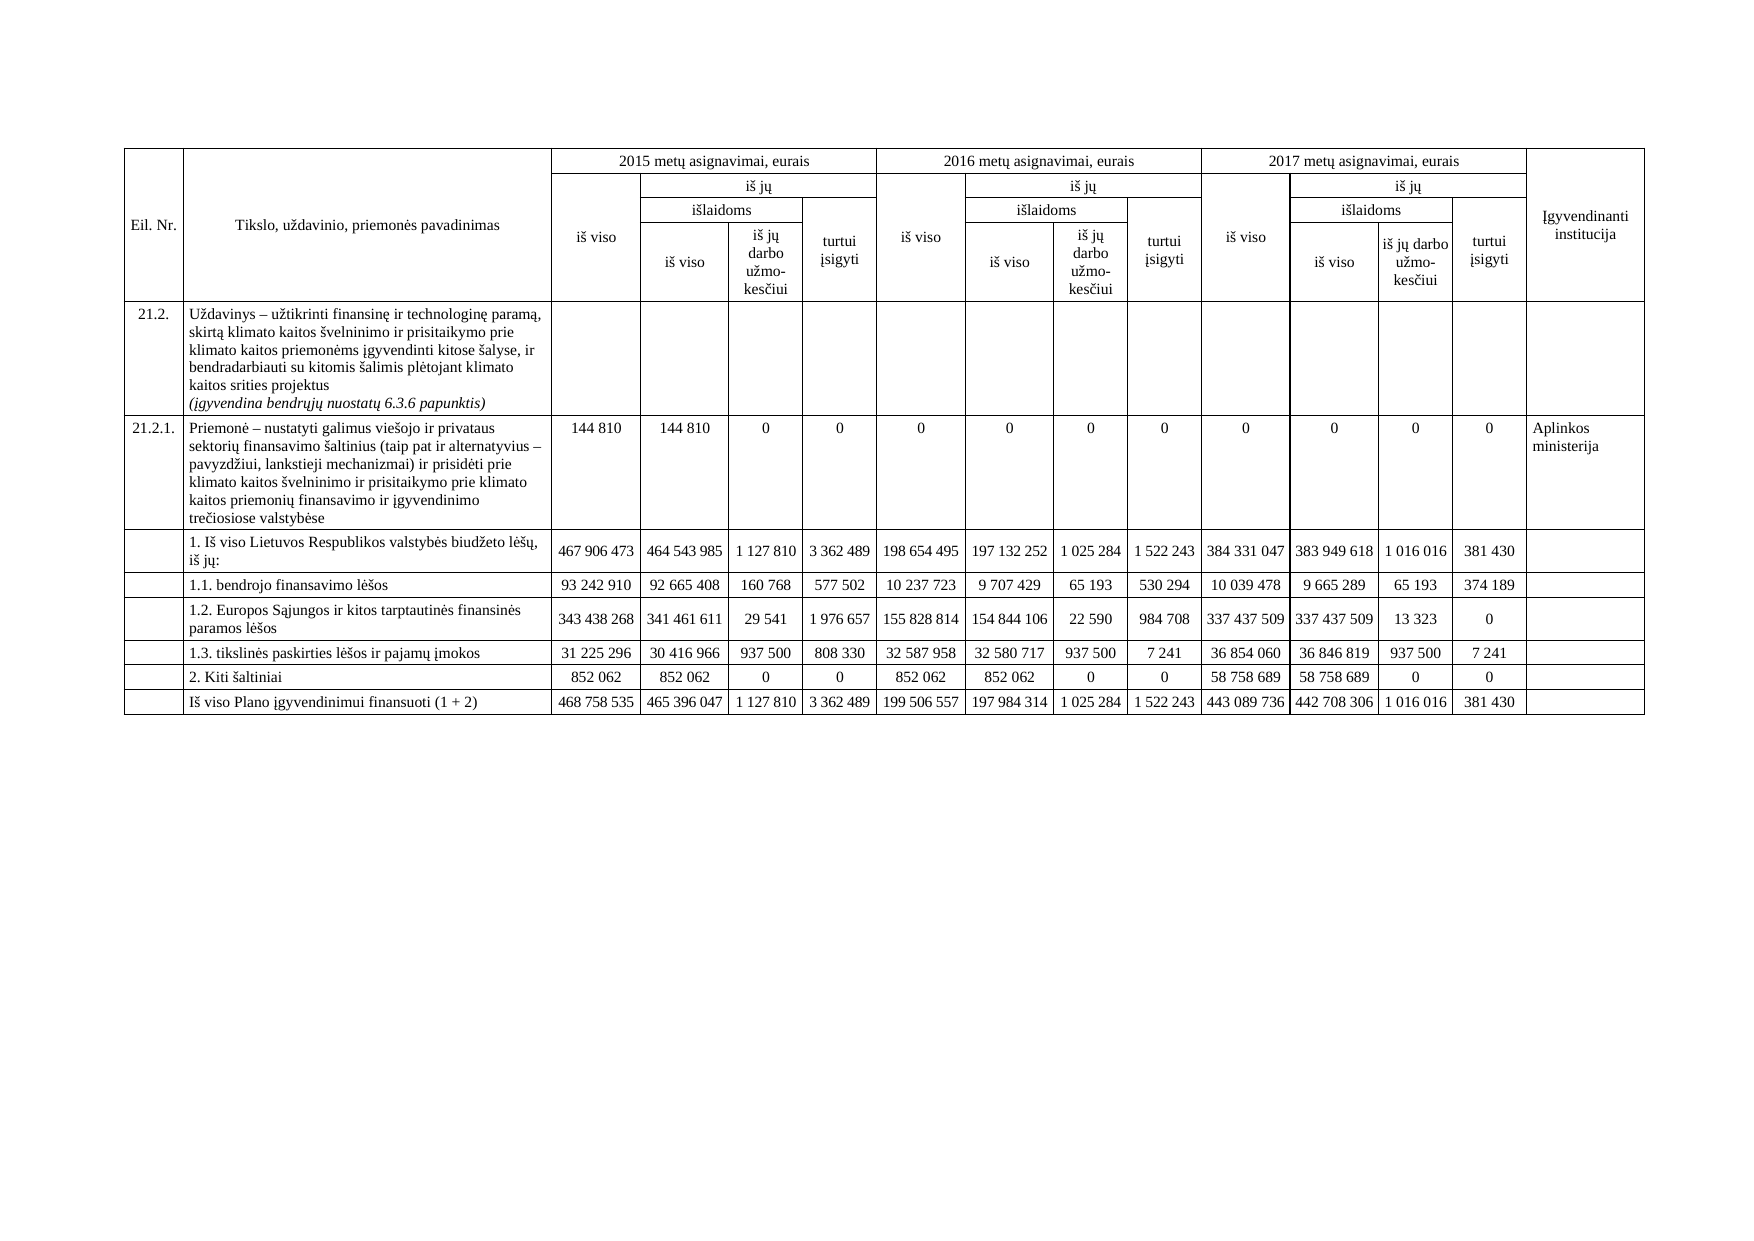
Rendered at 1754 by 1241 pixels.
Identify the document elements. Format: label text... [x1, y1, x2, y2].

table_cell iš viso [552, 174, 640, 301]
table_cell 197 984 314 [966, 690, 1053, 714]
table_cell iš viso [966, 223, 1053, 301]
table_cell 0 [1453, 665, 1526, 689]
table_cell 1 025 284 [1054, 530, 1127, 572]
table_cell 7 241 [1128, 641, 1201, 664]
table_cell [877, 302, 965, 415]
table_cell 0 [729, 665, 802, 689]
table_header 2017 metų asignavimai, eurais [1202, 149, 1526, 172]
table_cell išlaidoms [966, 198, 1127, 222]
table_cell 937 500 [1379, 641, 1452, 664]
table_cell 155 828 814 [877, 598, 965, 639]
table_cell iš viso [641, 223, 728, 301]
table_cell [125, 665, 183, 689]
table_cell 3 362 489 [803, 690, 876, 714]
table_cell [1527, 665, 1644, 689]
table_cell [966, 302, 1053, 415]
table_cell 0 [1128, 416, 1201, 529]
table_cell 1 016 016 [1379, 530, 1452, 572]
table_cell 1 522 243 [1128, 690, 1201, 714]
table_cell iš viso [877, 174, 965, 301]
table_cell 0 [877, 416, 965, 529]
table_cell 29 541 [729, 598, 802, 639]
table_cell 1 127 810 [729, 690, 802, 714]
table_cell 32 587 958 [877, 641, 965, 664]
table_cell [125, 598, 183, 639]
table_cell 374 189 [1453, 573, 1526, 597]
table_cell [1202, 302, 1289, 415]
table_cell 92 665 408 [641, 573, 728, 597]
table_cell 58 758 689 [1291, 665, 1378, 689]
table_cell iš viso [1202, 174, 1289, 301]
table_cell 36 854 060 [1202, 641, 1289, 664]
table_cell 937 500 [1054, 641, 1127, 664]
table_cell iš jų [641, 174, 876, 197]
table_cell [729, 302, 802, 415]
table_cell 93 242 910 [552, 573, 640, 597]
table_cell [1453, 302, 1526, 415]
table_cell 383 949 618 [1291, 530, 1378, 572]
table_cell 467 906 473 [552, 530, 640, 572]
table_cell 0 [1379, 416, 1452, 529]
table_cell 0 [1453, 416, 1526, 529]
table_cell [1527, 302, 1644, 415]
table_cell 337 437 509 [1291, 598, 1378, 639]
table_cell 58 758 689 [1202, 665, 1289, 689]
table_cell 198 654 495 [877, 530, 965, 572]
table_header 2016 metų asignavimai, eurais [877, 149, 1201, 172]
table_cell 36 846 819 [1291, 641, 1378, 664]
table_cell 3 362 489 [803, 530, 876, 572]
table_cell 21.2.1. [125, 416, 183, 529]
table_cell 442 708 306 [1291, 690, 1378, 714]
table_cell 65 193 [1379, 573, 1452, 597]
table_cell 22 590 [1054, 598, 1127, 639]
table_header Tikslo, uždavinio, priemonės pavadinimas [184, 149, 551, 301]
table_header Įgyvendinanti institucija [1527, 149, 1644, 301]
table_cell 10 039 478 [1202, 573, 1289, 597]
table_cell 852 062 [552, 665, 640, 689]
table_cell [1527, 641, 1644, 664]
table_cell 1.2. Europos Sąjungos ir kitos tarptautinės finansinės paramos lėšos [184, 598, 551, 639]
table_cell išlaidoms [1291, 198, 1452, 222]
table_cell 0 [803, 665, 876, 689]
table_cell [1054, 302, 1127, 415]
table_cell iš viso [1291, 223, 1378, 301]
table_cell 1.1. bendrojo finansavimo lėšos [184, 573, 551, 597]
table_cell 984 708 [1128, 598, 1201, 639]
table_cell [125, 641, 183, 664]
table_cell 0 [1202, 416, 1289, 529]
table_cell 384 331 047 [1202, 530, 1289, 572]
table_cell 337 437 509 [1202, 598, 1289, 639]
table_cell 464 543 985 [641, 530, 728, 572]
table_cell [1379, 302, 1452, 415]
table_cell 0 [1054, 665, 1127, 689]
table_cell Iš viso Plano įgyvendinimui finansuoti (1 + 2) [184, 690, 551, 714]
table_cell [1291, 302, 1378, 415]
table_cell 1.3. tikslinės paskirties lėšos ir pajamų įmokos [184, 641, 551, 664]
table_cell 1 016 016 [1379, 690, 1452, 714]
table_cell 7 241 [1453, 641, 1526, 664]
table_cell iš jų darbo užmo-kesčiui [729, 223, 802, 301]
table_cell [552, 302, 640, 415]
table_cell 381 430 [1453, 530, 1526, 572]
table_cell 32 580 717 [966, 641, 1053, 664]
table_cell 0 [729, 416, 802, 529]
table_cell [1527, 530, 1644, 572]
table_cell [641, 302, 728, 415]
table_cell 0 [1453, 598, 1526, 639]
table_cell 144 810 [552, 416, 640, 529]
table_cell 852 062 [877, 665, 965, 689]
table_cell iš jų [966, 174, 1201, 197]
table_cell 9 665 289 [1291, 573, 1378, 597]
table_cell Priemonė – nustatyti galimus viešojo ir privataus sektorių finansavimo šaltinius (taip pat ir alternatyvius – pavyzdžiui, lankstieji mechanizmai) ir prisidėti prie klimato kaitos švelninimo ir prisitaikymo prie klimato kaitos priemonių finansavimo ir įgyvendinimo trečiosiose valstybėse [184, 416, 551, 529]
table_cell [1527, 598, 1644, 639]
table_cell 0 [1291, 416, 1378, 529]
table_cell 852 062 [966, 665, 1053, 689]
table_cell turtui įsigyti [1128, 198, 1201, 301]
table_cell 0 [1054, 416, 1127, 529]
table_cell 10 237 723 [877, 573, 965, 597]
table_cell 443 089 736 [1202, 690, 1289, 714]
table_cell 154 844 106 [966, 598, 1053, 639]
table_cell 1. Iš viso Lietuvos Respublikos valstybės biudžeto lėšų, iš jų: [184, 530, 551, 572]
table_cell [1527, 573, 1644, 597]
table_cell 465 396 047 [641, 690, 728, 714]
table_cell 31 225 296 [552, 641, 640, 664]
table_cell Uždavinys – užtikrinti finansinę ir technologinę paramą, skirtą klimato kaitos švelninimo ir prisitaikymo prie klimato kaitos priemonėms įgyvendinti kitose šalyse, ir bendradarbiauti su kitomis šalimis plėtojant klimato kaitos srities projektus (įgyvendina bendrųjų nuostatų 6.3.6 papunktis) [184, 302, 551, 415]
table_cell 144 810 [641, 416, 728, 529]
table_cell turtui įsigyti [1453, 198, 1526, 301]
table_cell 852 062 [641, 665, 728, 689]
table_cell 199 506 557 [877, 690, 965, 714]
table_cell 160 768 [729, 573, 802, 597]
table_cell 2. Kiti šaltiniai [184, 665, 551, 689]
table_cell turtui įsigyti [803, 198, 876, 301]
table_cell 341 461 611 [641, 598, 728, 639]
table_cell 468 758 535 [552, 690, 640, 714]
table_header Eil. Nr. [125, 149, 183, 301]
table_cell iš jų darbo užmo-kesčiui [1379, 223, 1452, 301]
table_cell 1 976 657 [803, 598, 876, 639]
table_cell 577 502 [803, 573, 876, 597]
table_cell 1 127 810 [729, 530, 802, 572]
table_cell 1 522 243 [1128, 530, 1201, 572]
table_cell 0 [1128, 665, 1201, 689]
table_cell 343 438 268 [552, 598, 640, 639]
table_cell 197 132 252 [966, 530, 1053, 572]
table_cell 21.2. [125, 302, 183, 415]
table_cell 0 [966, 416, 1053, 529]
table_cell 381 430 [1453, 690, 1526, 714]
table_cell iš jų darbo užmo-kesčiui [1054, 223, 1127, 301]
table_cell [125, 530, 183, 572]
table_cell Aplinkos ministerija [1527, 416, 1644, 529]
table_cell [1527, 690, 1644, 714]
table_cell 808 330 [803, 641, 876, 664]
table_cell 1 025 284 [1054, 690, 1127, 714]
table_cell 30 416 966 [641, 641, 728, 664]
table_cell 13 323 [1379, 598, 1452, 639]
table_cell 0 [1379, 665, 1452, 689]
table_cell [1128, 302, 1201, 415]
table_cell 530 294 [1128, 573, 1201, 597]
table_cell [803, 302, 876, 415]
table_cell išlaidoms [641, 198, 802, 222]
table_cell [125, 690, 183, 714]
table_cell [125, 573, 183, 597]
table_cell 65 193 [1054, 573, 1127, 597]
table_header 2015 metų asignavimai, eurais [552, 149, 876, 172]
table_cell 0 [803, 416, 876, 529]
table_cell iš jų [1291, 174, 1526, 197]
table_cell 9 707 429 [966, 573, 1053, 597]
table_cell 937 500 [729, 641, 802, 664]
